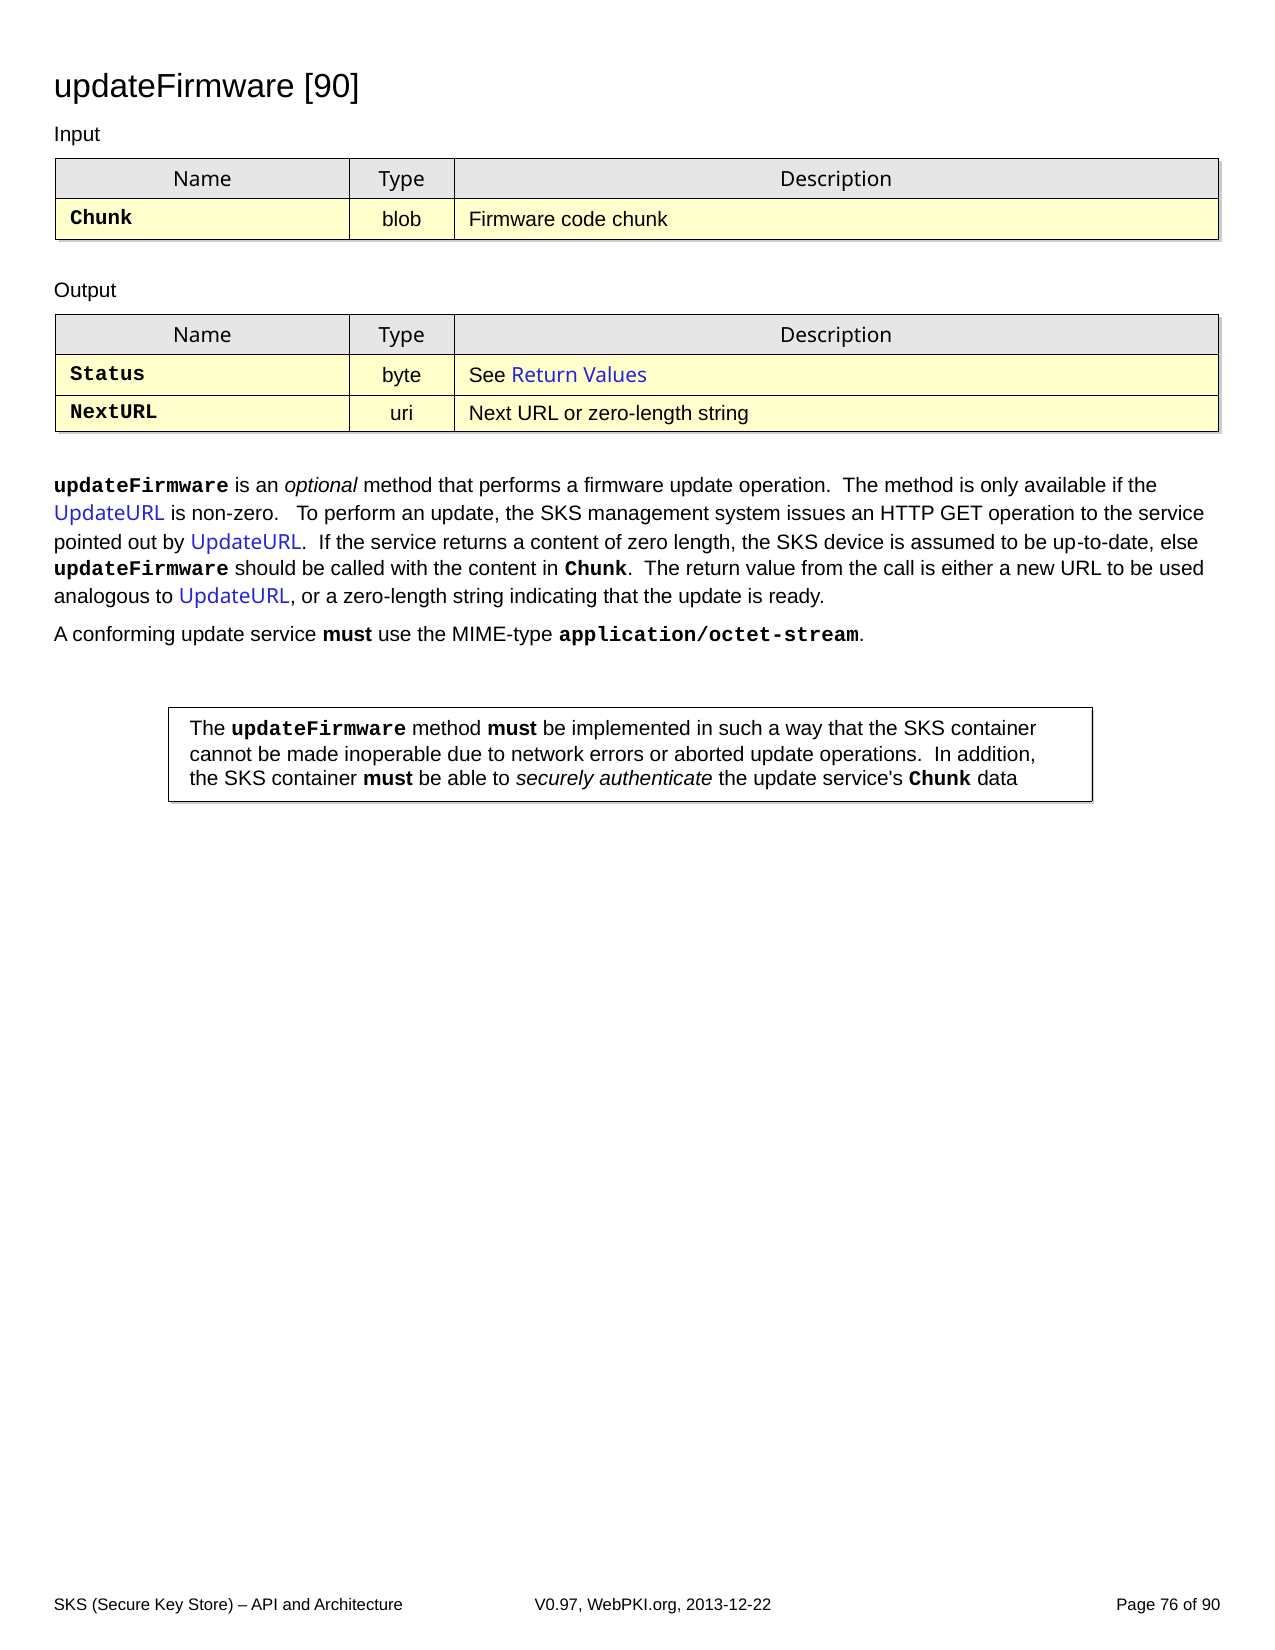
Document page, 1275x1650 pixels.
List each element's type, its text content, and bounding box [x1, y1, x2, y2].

text A conforming update service must use the MIME-type application/octet-stream. [54, 621, 1221, 647]
table_cell uri [350, 396, 454, 431]
table_cell blob [350, 199, 454, 239]
table_header Type [350, 159, 454, 198]
table_header Name [56, 159, 349, 198]
table_header The updateFirmware method must be implemented in such a way that the SKS container cannot be made inoperable due to network errors or aborted update operations. In addition, the SKS container must be able to securely authenticate the update service's Chunk data [169, 708, 1092, 801]
text updateFirmware is an optional method that performs a firmware update operation. The method is only available if the UpdateURL is non-zero. To perform an update, the SKS management system issues an HTTP GET operation to the service pointed out by UpdateURL. If the service returns a content of zero length, the SKS device is assumed to be up‑to‑date, else updateFirmware should be called with the content in Chunk. The return value from the call is either a new URL to be used analogous to UpdateURL, or a zero-length string indicating that the update is ready. [54, 470, 1221, 610]
table_cell Chunk [56, 199, 349, 239]
text Output [54, 278, 1221, 302]
table_header Description [455, 315, 1218, 354]
table_cell Firmware code chunk [455, 199, 1218, 239]
subtitle updateFirmware [90] [54, 66, 1221, 104]
table_header Description [455, 159, 1218, 198]
table_header Type [350, 315, 454, 354]
table_cell byte [350, 355, 454, 395]
table_cell NextURL [56, 396, 349, 431]
table_cell Status [56, 355, 349, 395]
text Input [54, 122, 1221, 146]
table_cell Next URL or zero-length string [455, 396, 1218, 431]
table_header Name [56, 315, 349, 354]
table_cell See Return Values [455, 355, 1218, 395]
